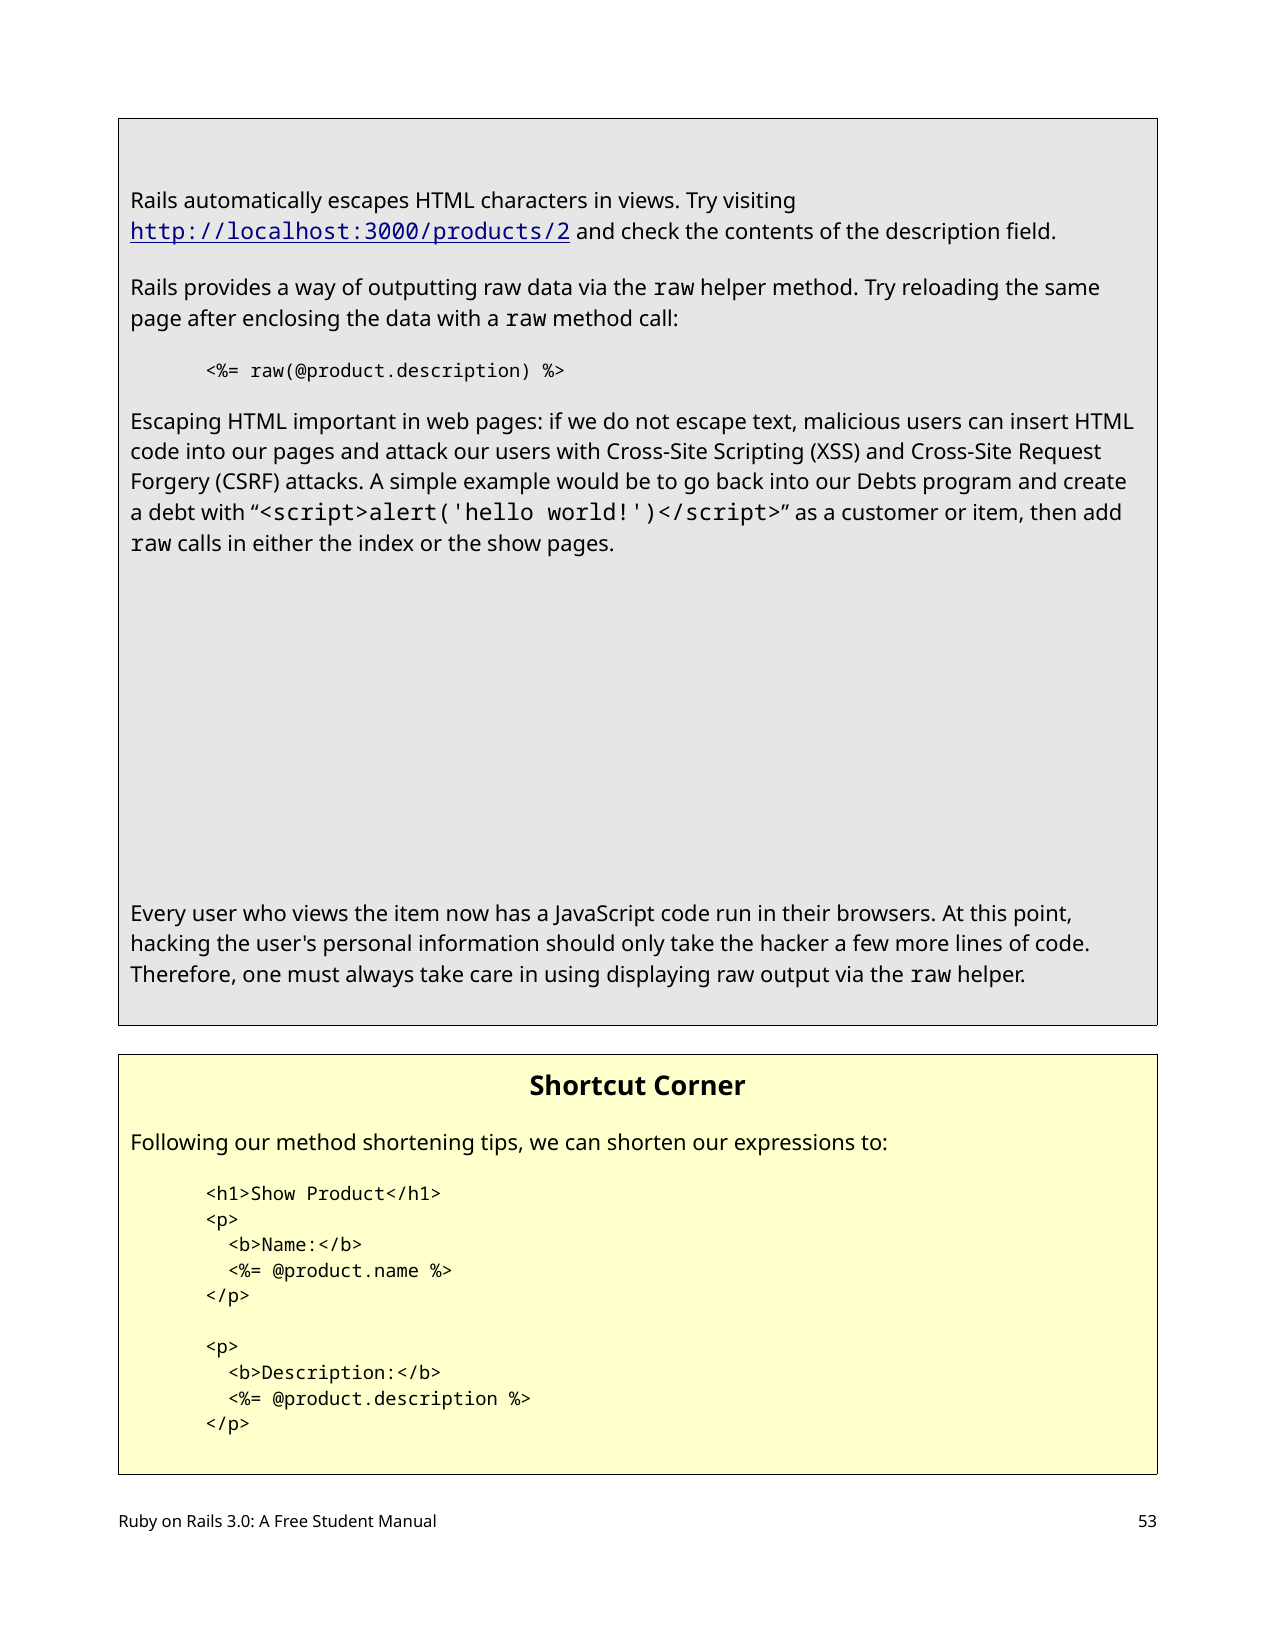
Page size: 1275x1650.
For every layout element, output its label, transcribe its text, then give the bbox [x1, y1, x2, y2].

table_header Shortcut Corner Following our method shortening tips, we can shorten our expressions to: <h1>Show Product</h1> <p> <b>Name:</b> <%= @product.name %> </p> <p> <b>Description:</b> <%= @product.description %> </p> [119, 1055, 1157, 1473]
table_header Rails automatically escapes HTML characters in views. Try visiting http://localhost:3000/products/2 and check the contents of the description field. Rails provides a way of outputting raw data via the raw helper method. Try reloading the same page after enclosing the data with a raw method call: <%= raw(@product.description) %> Escaping HTML important in web pages: if we do not escape text, malicious users can insert HTML code into our pages and attack our users with Cross-Site Scripting (XSS) and Cross-Site Request Forgery (CSRF) attacks. A simple example would be to go back into our Debts program and create a debt with “<script>alert('hello world!')</script>” as a customer or item, then add raw calls in either the index or the show pages. Every user who views the item now has a JavaScript code run in their browsers. At this point, hacking the user's personal information should only take the hacker a few more lines of code. Therefore, one must always take care in using displaying raw output via the raw helper. [119, 119, 1157, 1025]
